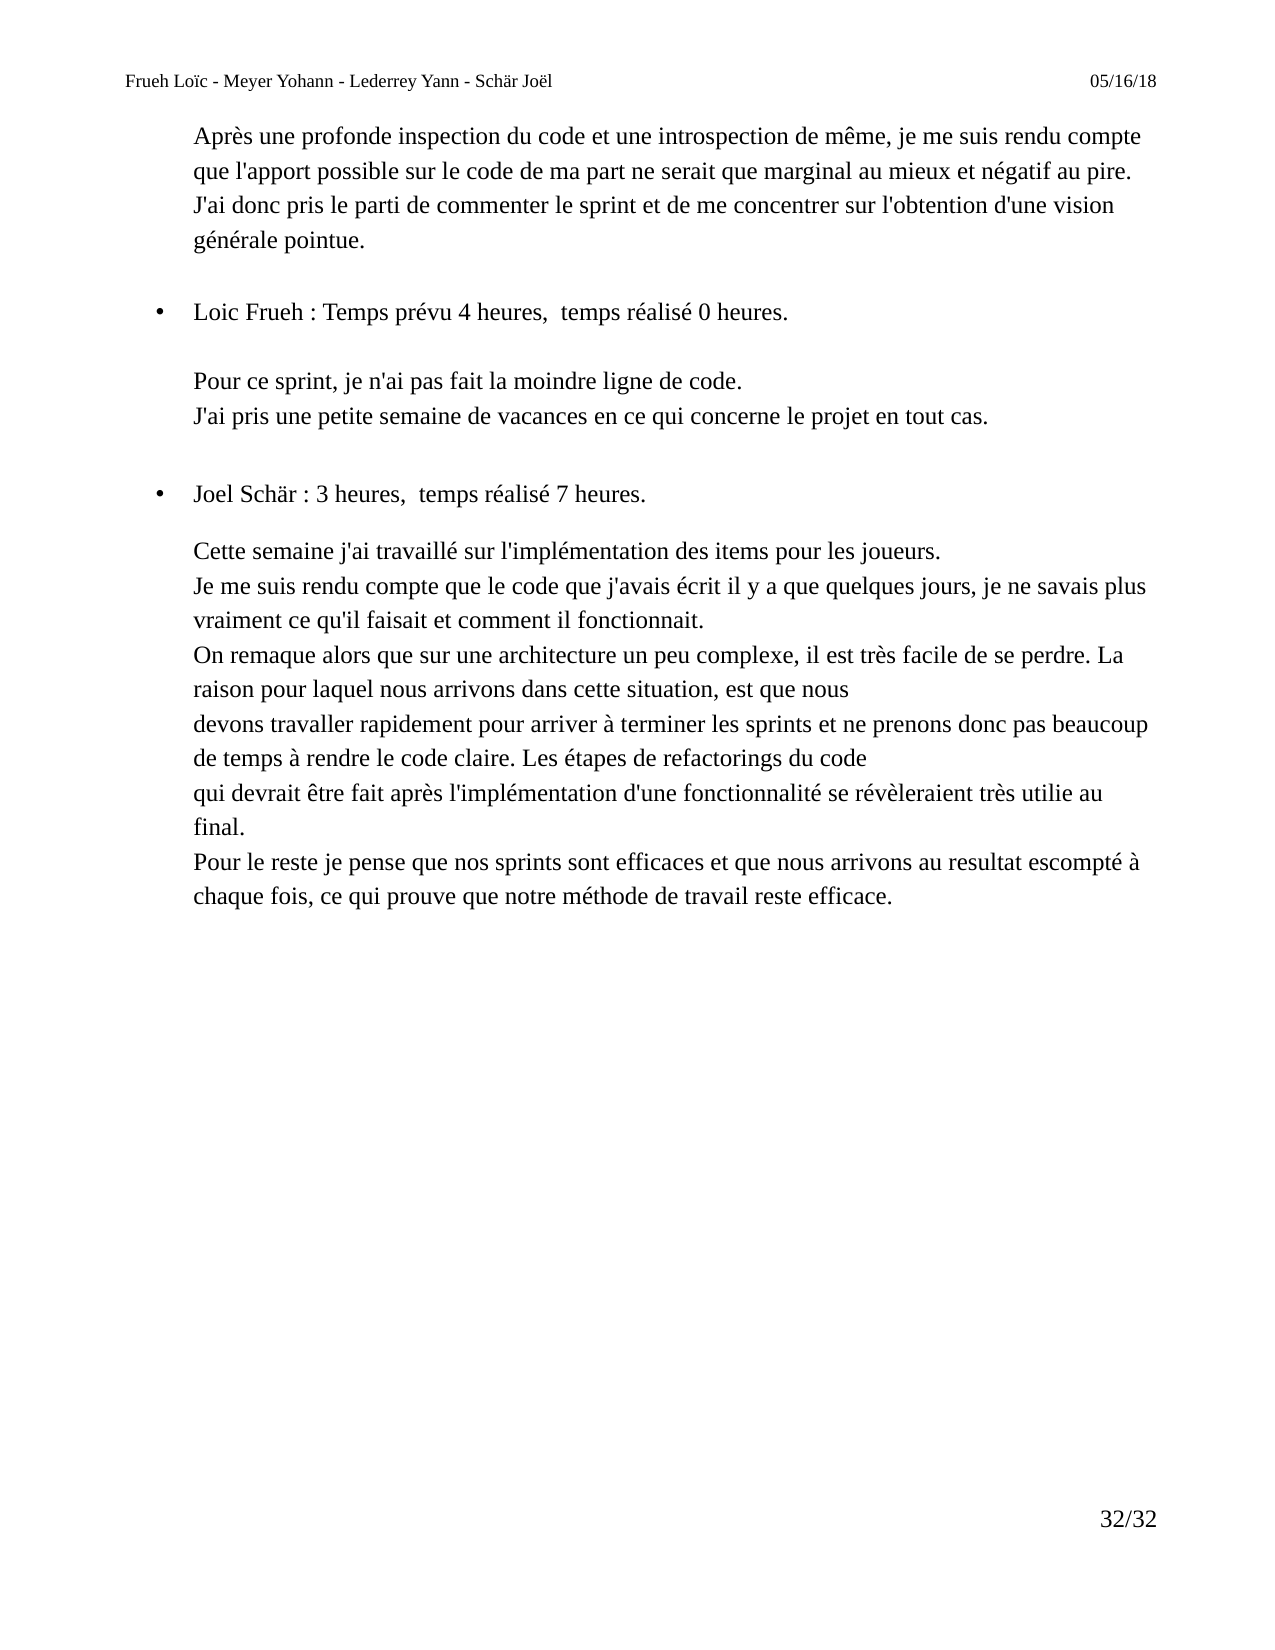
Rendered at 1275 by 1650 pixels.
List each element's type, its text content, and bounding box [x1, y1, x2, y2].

list Après une profonde inspection du code et une introspection de même, je me suis rendu compte que l'apport possible sur le code de ma part ne serait que marginal au mieux et négatif au pire. J'ai donc pris le parti de commenter le sprint et de me concentrer sur l'obtention d'une vision générale pointue. [156, 121, 1157, 253]
list Cette semaine j'ai travaillé sur l'implémentation des items pour les joueurs. Je me suis rendu compte que le code que j'avais écrit il y a que quelques jours, je ne savais plus vraiment ce qu'il faisait et comment il fonctionnait. On remaque alors que sur une architecture un peu complexe, il est très facile de se perdre. La raison pour laquel nous arrivons dans cette situation, est que nous devons travaller rapidement pour arriver à terminer les sprints et ne prenons donc pas beaucoup de temps à rendre le code claire. Les étapes de refactorings du code qui devrait être fait après l'implémentation d'une fonctionnalité se révèleraient très utilie au final. Pour le reste je pense que nos sprints sont efficaces et que nous arrivons au resultat escompté à chaque fois, ce qui prouve que notre méthode de travail reste efficace. [156, 536, 1157, 910]
list Joel Schär : 3 heures, temps réalisé 7 heures. [156, 479, 1157, 507]
list Loic Frueh : Temps prévu 4 heures, temps réalisé 0 heures. Pour ce sprint, je n'ai pas fait la moindre ligne de code. J'ai pris une petite semaine de vacances en ce qui concerne le projet en tout cas. [156, 297, 1157, 430]
